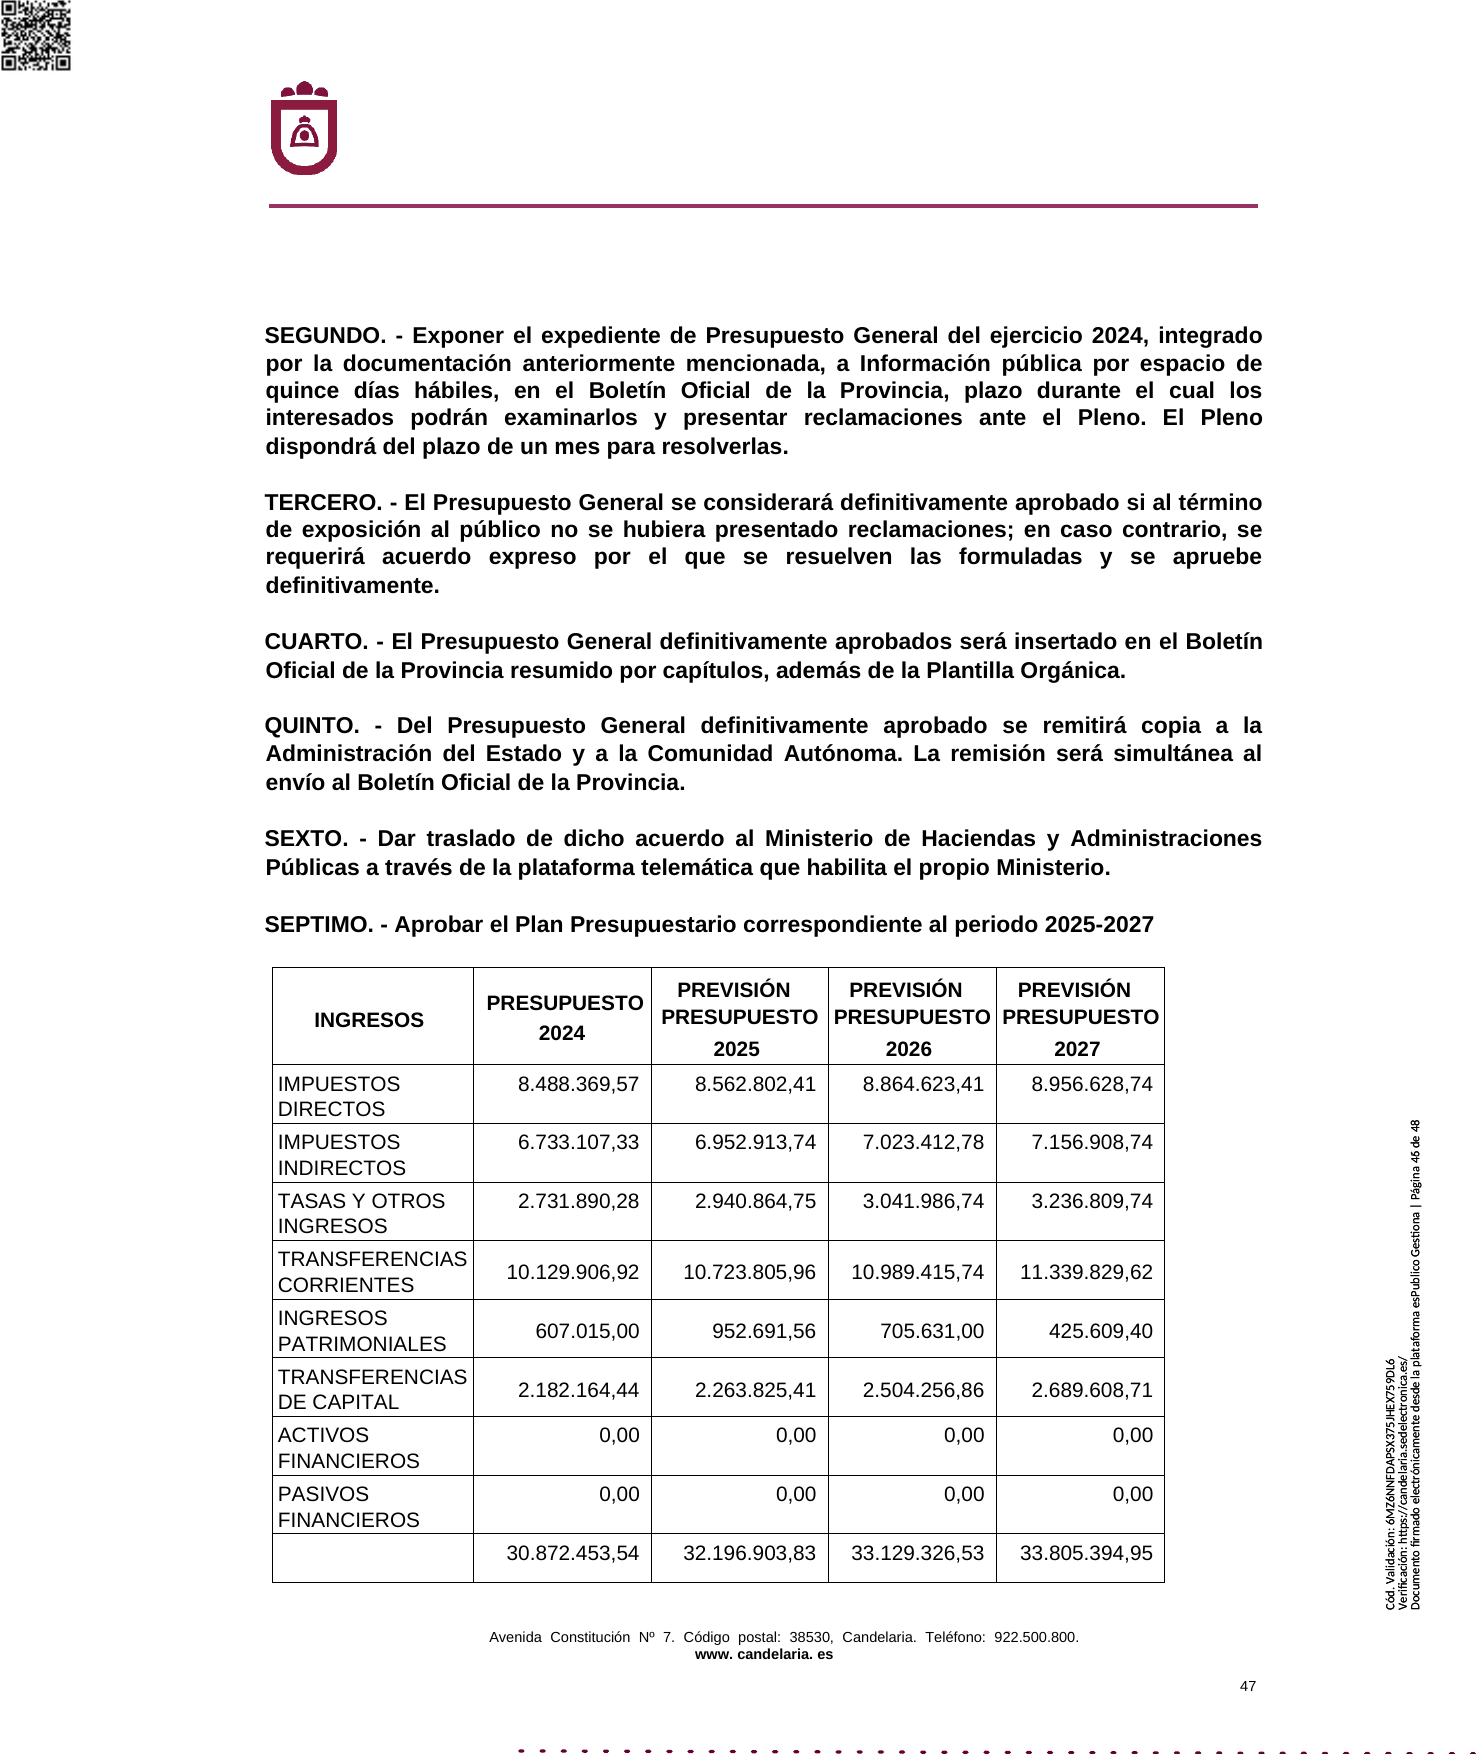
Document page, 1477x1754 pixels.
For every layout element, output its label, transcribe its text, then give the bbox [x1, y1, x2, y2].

table_cell 607.015,00 [474, 1300, 651, 1357]
table_cell 0,00 [652, 1417, 828, 1474]
table_cell 11.339.829,62 [997, 1241, 1164, 1299]
table_cell 2.182.164,44 [474, 1358, 651, 1416]
table_cell 2.689.608,71 [997, 1358, 1164, 1416]
table_cell IMPUESTOS DIRECTOS [273, 1065, 473, 1123]
table_cell 705.631,00 [829, 1300, 996, 1357]
table_cell 6.733.107,33 [474, 1124, 651, 1181]
table_cell 30.872.453,54 [474, 1534, 651, 1582]
table_cell 2.731.890,28 [474, 1183, 651, 1240]
table_cell 33.805.394,95 [997, 1534, 1164, 1582]
table_cell 8.488.369,57 [474, 1065, 651, 1123]
table_cell 3.236.809,74 [997, 1183, 1164, 1240]
table_cell 0,00 [829, 1476, 996, 1533]
table_cell 425.609,40 [997, 1300, 1164, 1357]
table_cell 0,00 [474, 1417, 651, 1474]
table_cell ACTIVOS FINANCIEROS [273, 1417, 473, 1474]
table_cell 0,00 [652, 1476, 828, 1533]
table_header PREVISIÓN PRESUPUESTO 2026 [829, 968, 996, 1064]
table_cell 0,00 [474, 1476, 651, 1533]
text TERCERO. - El Presupuesto General se considerará definitivamente aprobado si al término de exposición al público no se hubiera presentado reclamaciones; en caso contrario, se requerirá acuerdo expreso por el que se resuelven las formuladas y se apruebe definitivamente. [264, 488, 1264, 599]
table_cell TASAS Y OTROS INGRESOS [273, 1183, 473, 1240]
table_cell 8.864.623,41 [829, 1065, 996, 1123]
table_header INGRESOS [273, 968, 473, 1064]
table_cell 3.041.986,74 [829, 1183, 996, 1240]
table_cell 33.129.326,53 [829, 1534, 996, 1582]
table_header PRESUPUESTO 2024 [474, 968, 651, 1064]
table_cell 2.263.825,41 [652, 1358, 828, 1416]
text SEPTIMO. - Aprobar el Plan Presupuestario correspondiente al periodo 2025-2027 [264, 909, 1264, 938]
table_cell 2.940.864,75 [652, 1183, 828, 1240]
table_cell 7.023.412,78 [829, 1124, 996, 1181]
table_cell TRANSFERENCIAS DE CAPITAL [273, 1358, 473, 1416]
table_cell 6.952.913,74 [652, 1124, 828, 1181]
table_cell 0,00 [997, 1417, 1164, 1474]
table_cell TRANSFERENCIAS CORRIENTES [273, 1241, 473, 1299]
table_cell 10.129.906,92 [474, 1241, 651, 1299]
text CUARTO. - El Presupuesto General definitivamente aprobados será insertado en el Boletín Oficial de la Provincia resumido por capítulos, además de la Plantilla Orgánica. [264, 628, 1264, 683]
table_cell [273, 1534, 473, 1582]
table_cell 32.196.903,83 [652, 1534, 828, 1582]
table_cell 8.956.628,74 [997, 1065, 1164, 1123]
table_header PREVISIÓN PRESUPUESTO 2027 [997, 968, 1164, 1064]
table_cell INGRESOS PATRIMONIALES [273, 1300, 473, 1357]
table_cell 0,00 [997, 1476, 1164, 1533]
table_cell 10.989.415,74 [829, 1241, 996, 1299]
table_cell 952.691,56 [652, 1300, 828, 1357]
table_cell 10.723.805,96 [652, 1241, 828, 1299]
table_cell PASIVOS FINANCIEROS [273, 1476, 473, 1533]
table_cell IMPUESTOS INDIRECTOS [273, 1124, 473, 1181]
text SEGUNDO. - Exponer el expediente de Presupuesto General del ejercicio 2024, integrado por la documentación anteriormente mencionada, a Información pública por espacio de quince días hábiles, en el Boletín Oficial de la Provincia, plazo durante el cual los interesados podrán examinarlos y presentar reclamaciones ante el Pleno. El Pleno dispondrá del plazo de un mes para resolverlas. [264, 322, 1264, 459]
table_cell 2.504.256,86 [829, 1358, 996, 1416]
text SEXTO. - Dar traslado de dicho acuerdo al Ministerio de Haciendas y Administraciones Públicas a través de la plataforma telemática que habilita el propio Ministerio. [264, 824, 1264, 880]
table_cell 7.156.908,74 [997, 1124, 1164, 1181]
table_cell 0,00 [829, 1417, 996, 1474]
text QUINTO. - Del Presupuesto General definitivamente aprobado se remitirá copia a la Administración del Estado y a la Comunidad Autónoma. La remisión será simultánea al envío al Boletín Oficial de la Provincia. [264, 712, 1264, 796]
table_header PREVISIÓN PRESUPUESTO 2025 [652, 968, 828, 1064]
table_cell 8.562.802,41 [652, 1065, 828, 1123]
